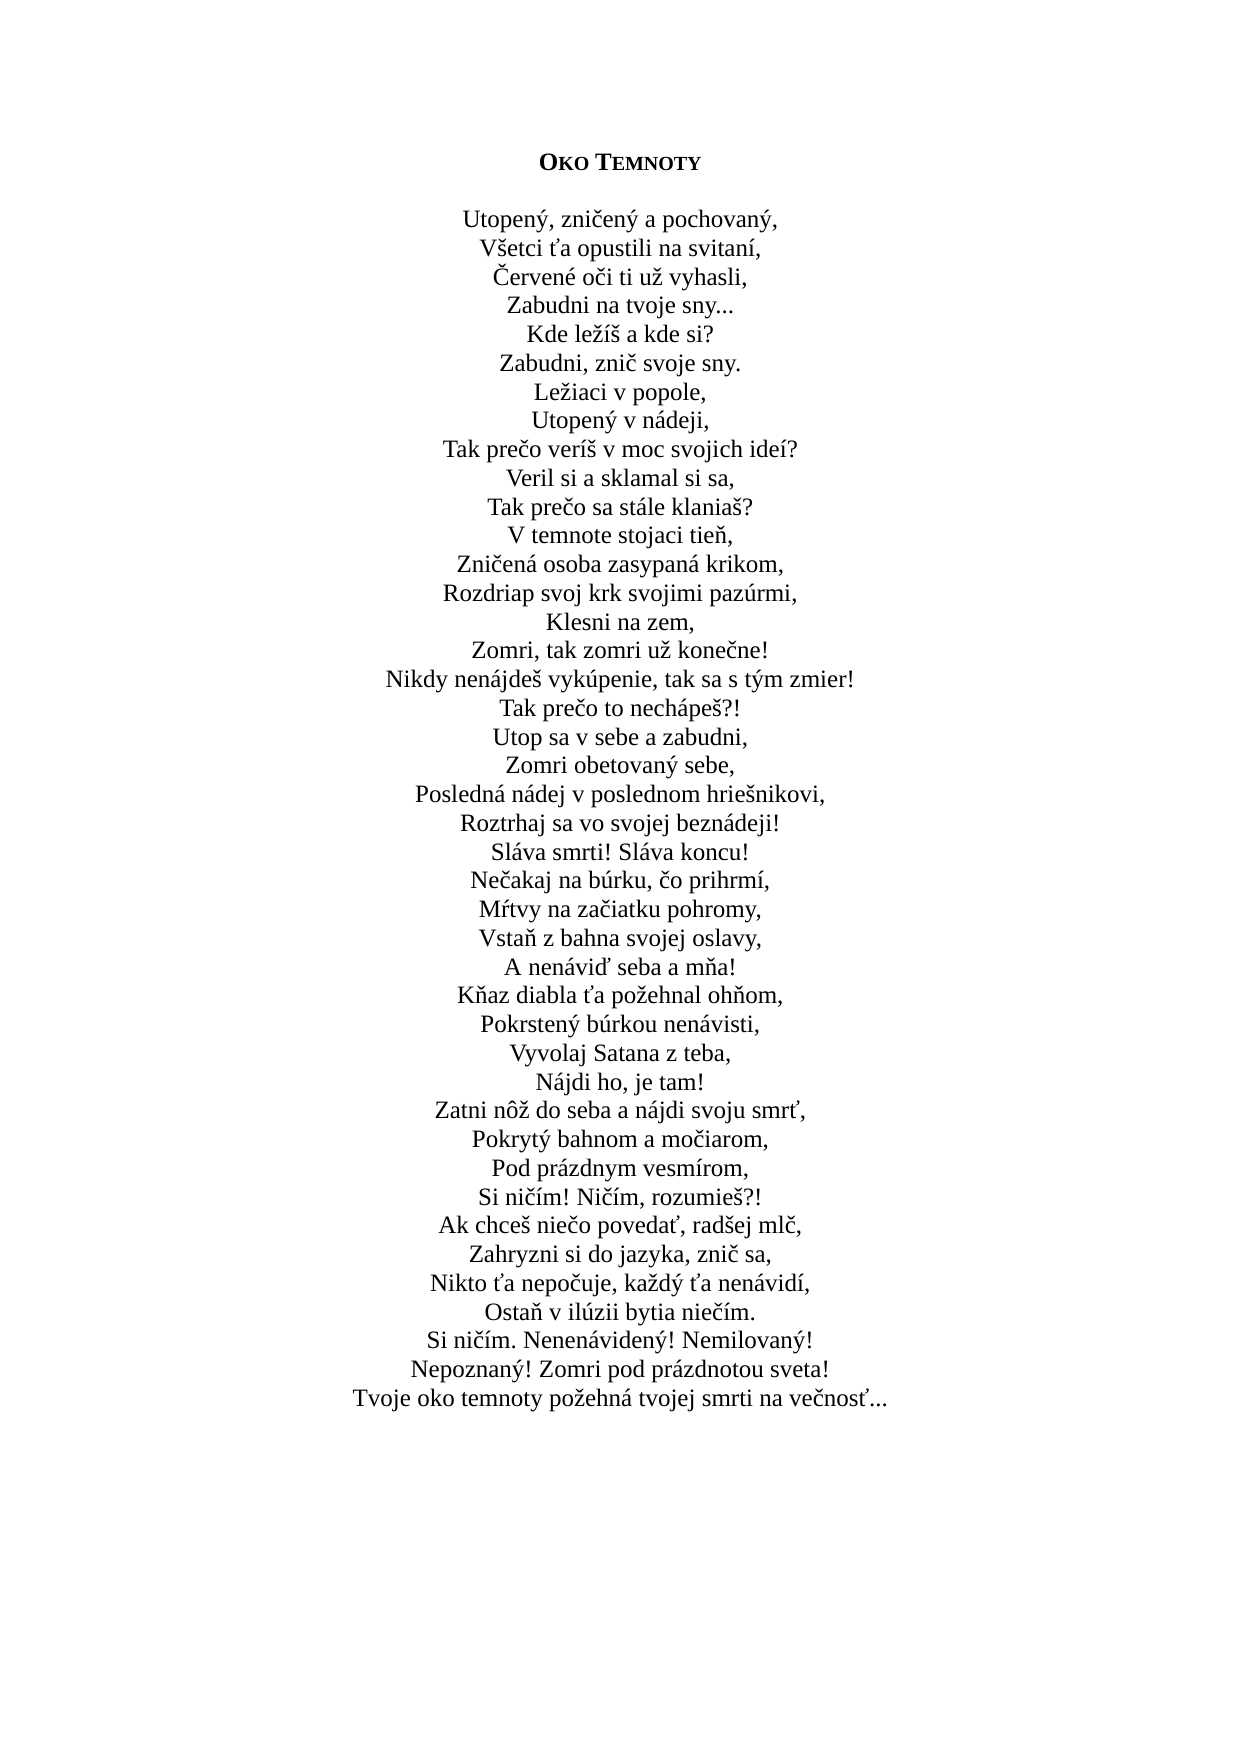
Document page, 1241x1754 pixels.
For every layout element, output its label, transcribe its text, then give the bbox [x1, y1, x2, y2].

text Ostaň v ilúzii bytia niečím. [118, 1297, 1122, 1326]
text Nikto ťa nepočuje, každý ťa nenávidí, [118, 1268, 1122, 1297]
text Zomri obetovaný sebe, [118, 751, 1122, 779]
text Posledná nádej v poslednom hriešnikovi, [118, 779, 1122, 808]
text Pokrstený búrkou nenávisti, [118, 1009, 1122, 1038]
text V temnote stojaci tieň, [118, 521, 1122, 549]
text Vstaň z bahna svojej oslavy, [118, 923, 1122, 952]
text Utopený v nádeji, [118, 406, 1122, 434]
text Veril si a sklamal si sa, [118, 463, 1122, 492]
text Klesni na zem, [118, 607, 1122, 636]
text Si ničím! Ničím, rozumieš?! [118, 1182, 1122, 1211]
text Nepoznaný! Zomri pod prázdnotou sveta! [118, 1354, 1122, 1383]
text Nájdi ho, je tam! [118, 1067, 1122, 1096]
text Vyvolaj Satana z teba, [118, 1038, 1122, 1067]
text Oko Temnoty [118, 147, 1122, 176]
text Zomri, tak zomri už konečne! [118, 636, 1122, 664]
text Zabudni na tvoje sny... [118, 291, 1122, 319]
text Roztrhaj sa vo svojej beznádeji! [118, 808, 1122, 837]
text Nikdy nenájdeš vykúpenie, tak sa s tým zmier! [118, 664, 1122, 693]
text Sláva smrti! Sláva koncu! [118, 837, 1122, 866]
text Všetci ťa opustili na svitaní, [118, 233, 1122, 262]
text Zatni nôž do seba a nájdi svoju smrť, [118, 1096, 1122, 1124]
text Rozdriap svoj krk svojimi pazúrmi, [118, 578, 1122, 607]
text Kde ležíš a kde si? [118, 319, 1122, 348]
text Utop sa v sebe a zabudni, [118, 722, 1122, 751]
text Tak prečo sa stále klaniaš? [118, 492, 1122, 521]
text Pokrytý bahnom a močiarom, [118, 1124, 1122, 1153]
text Zahryzni si do jazyka, znič sa, [118, 1239, 1122, 1268]
text Pod prázdnym vesmírom, [118, 1153, 1122, 1182]
text Mŕtvy na začiatku pohromy, [118, 894, 1122, 923]
text Kňaz diabla ťa požehnal ohňom, [118, 981, 1122, 1009]
text Tvoje oko temnoty požehná tvojej smrti na večnosť... [118, 1383, 1122, 1412]
text Zničená osoba zasypaná krikom, [118, 549, 1122, 578]
text Zabudni, znič svoje sny. [118, 348, 1122, 377]
text Ak chceš niečo povedať, radšej mlč, [118, 1211, 1122, 1239]
text Si ničím. Nenenávidený! Nemilovaný! [118, 1326, 1122, 1354]
text Tak prečo veríš v moc svojich ideí? [118, 434, 1122, 463]
text Nečakaj na búrku, čo prihrmí, [118, 866, 1122, 894]
text A nenáviď seba a mňa! [118, 952, 1122, 981]
text Tak prečo to nechápeš?! [118, 693, 1122, 722]
text Utopený, zničený a pochovaný, [118, 204, 1122, 233]
text Červené oči ti už vyhasli, [118, 262, 1122, 291]
text Ležiaci v popole, [118, 377, 1122, 406]
